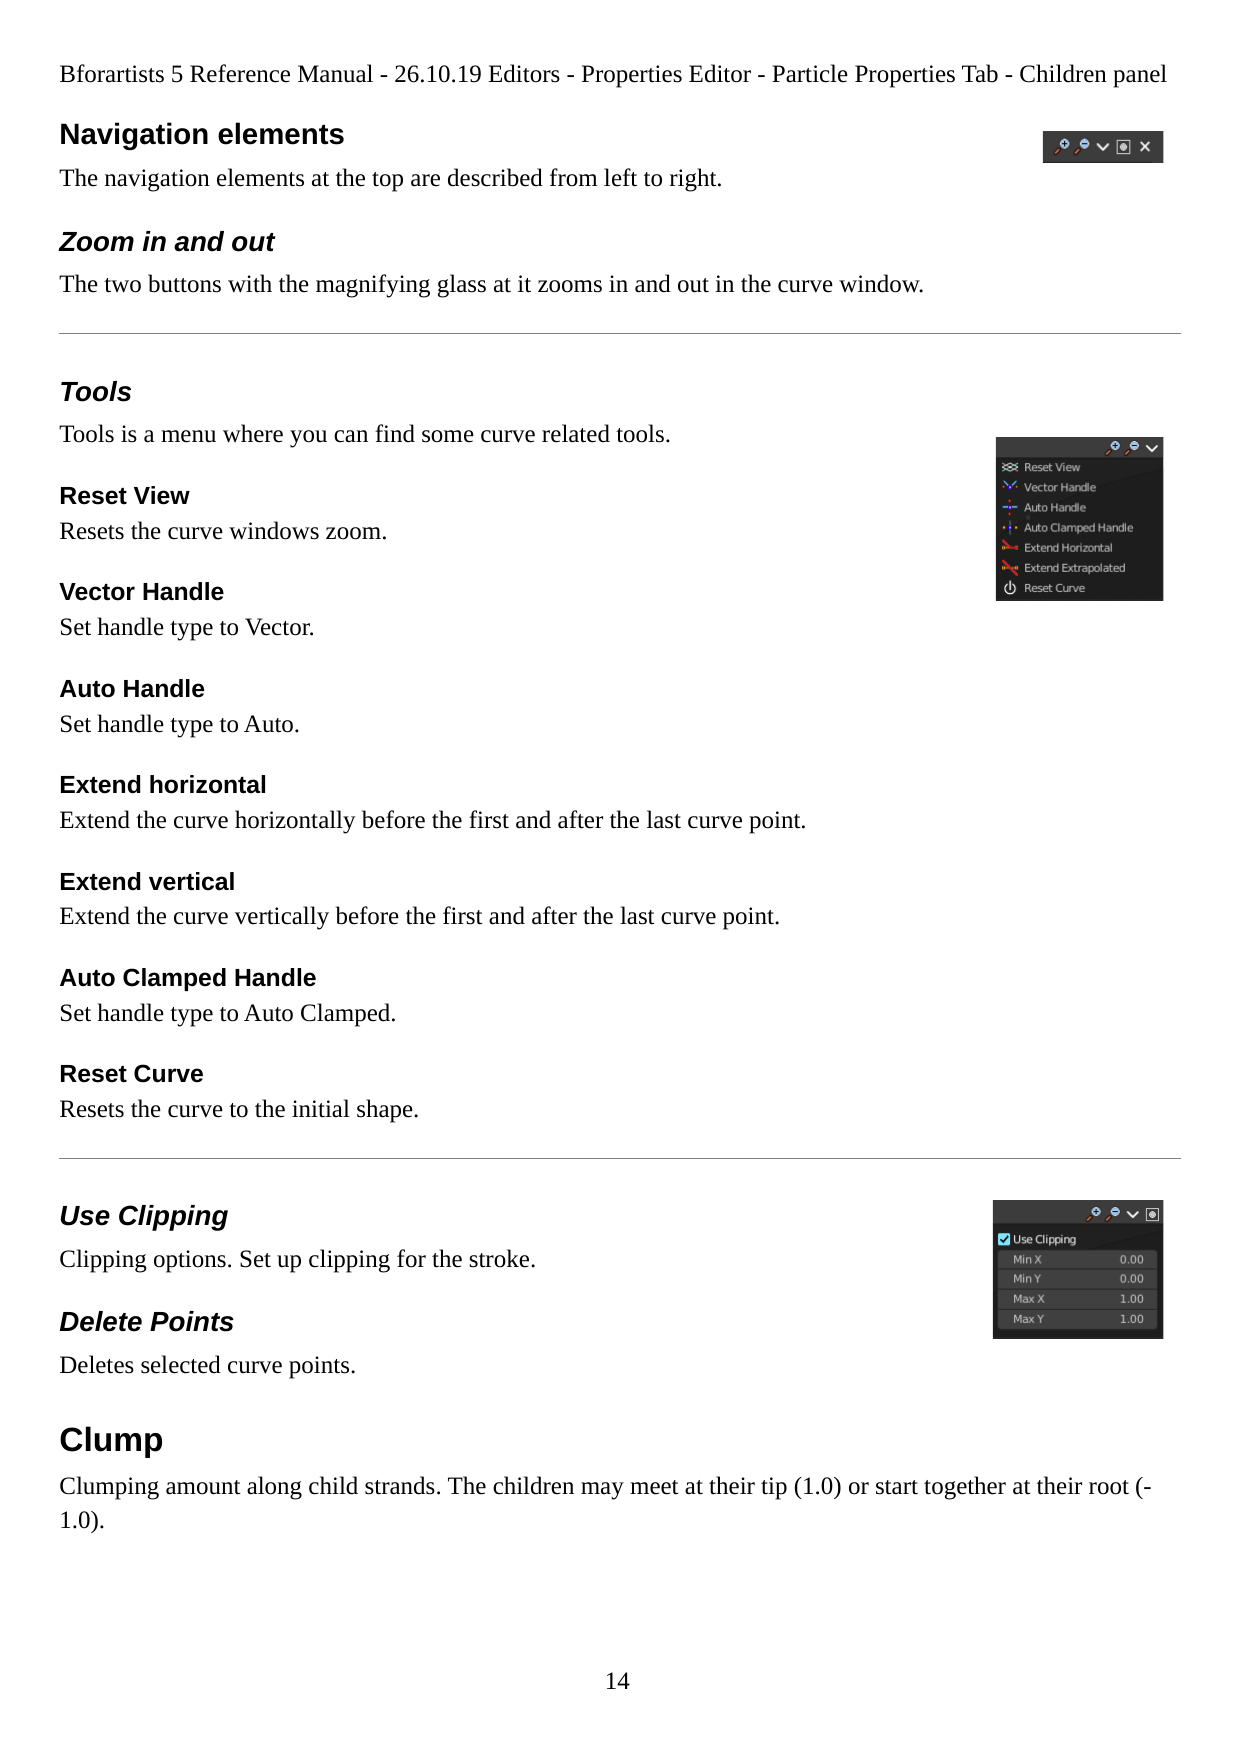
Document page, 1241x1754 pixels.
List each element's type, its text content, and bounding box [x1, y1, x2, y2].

text Resets the curve windows zoom. [59, 516, 995, 545]
text The navigation elements at the top are described from left to right. [59, 163, 1181, 192]
picture [1042, 131, 1164, 163]
subtitle [1164, 1200, 1181, 1232]
subtitle Extend vertical [59, 867, 1181, 895]
subtitle Navigation elements [59, 117, 1181, 151]
subtitle [1164, 481, 1181, 510]
subtitle Auto Clamped Handle [59, 963, 1181, 991]
subtitle Vector Handle [59, 577, 1181, 606]
subtitle Zoom in and out [59, 225, 1181, 257]
subtitle Clump [59, 1420, 1181, 1459]
text Extend the curve horizontally before the first and after the last curve point. [59, 805, 1181, 834]
text Clumping amount along child strands. The children may meet at their tip (1.0) or start together at their root (-1.0). [59, 1471, 1181, 1534]
text Extend the curve vertically before the first and after the last curve point. [59, 901, 1181, 930]
text Deletes selected curve points. [59, 1350, 1181, 1379]
text Set handle type to Auto. [59, 709, 1181, 737]
text Set handle type to Vector. [59, 612, 1181, 641]
subtitle Reset View [59, 481, 995, 510]
picture [995, 437, 1164, 601]
picture [992, 1200, 1164, 1339]
text Clipping options. Set up clipping for the stroke. [59, 1244, 992, 1273]
subtitle [1164, 1306, 1181, 1338]
subtitle Tools [59, 375, 1181, 407]
subtitle Delete Points [59, 1306, 992, 1338]
text Set handle type to Auto Clamped. [59, 998, 1181, 1026]
text Resets the curve to the initial shape. [59, 1094, 1181, 1123]
subtitle Auto Handle [59, 674, 1181, 702]
subtitle Reset Curve [59, 1059, 1181, 1088]
subtitle Extend horizontal [59, 770, 1181, 799]
text Tools is a menu where you can find some curve related tools. [59, 419, 1181, 448]
text The two buttons with the magnifying glass at it zooms in and out in the curve window. [59, 269, 1181, 298]
subtitle Use Clipping [59, 1200, 992, 1232]
